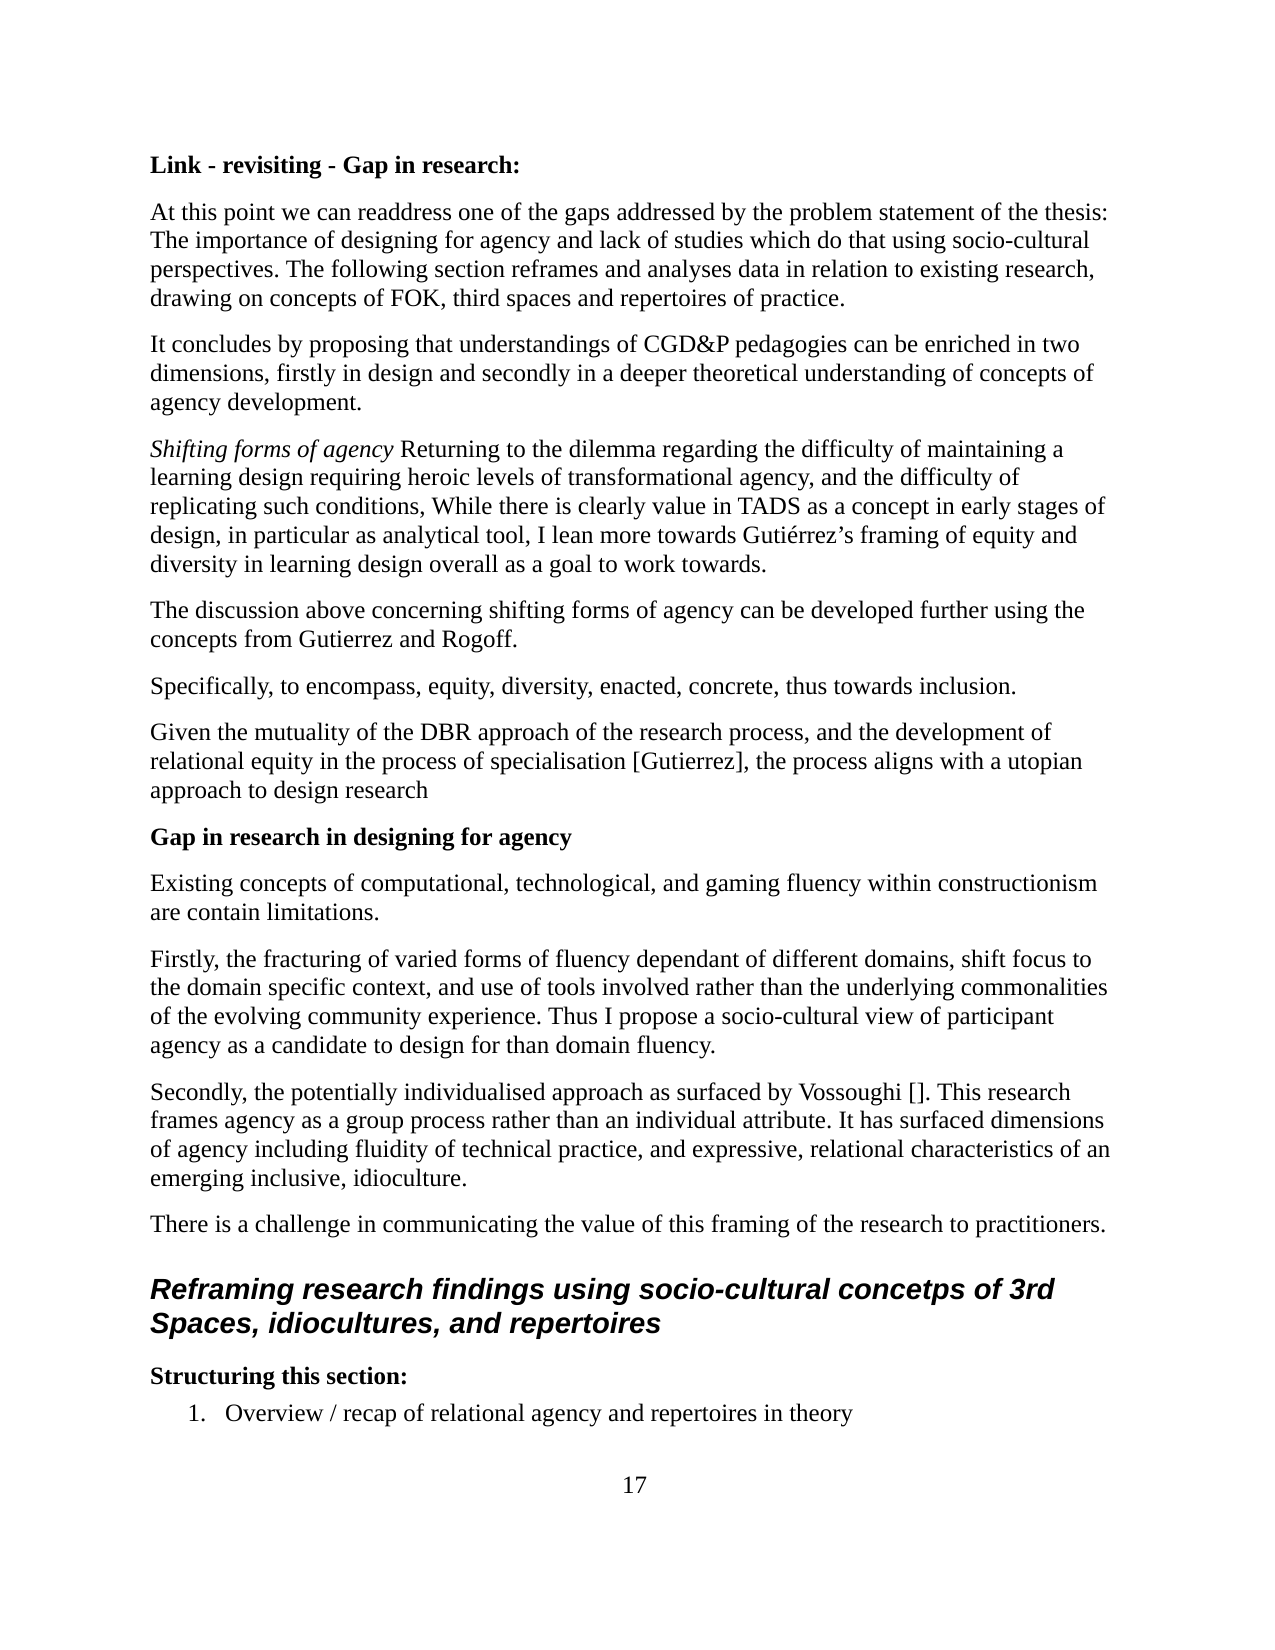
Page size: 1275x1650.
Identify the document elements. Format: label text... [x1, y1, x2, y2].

text It concludes by proposing that understandings of CGD&P pedagogies can be enriched in two dimensions, firstly in design and secondly in a deeper theoretical understanding of concepts of agency development. [150, 329, 1125, 416]
text There is a challenge in communicating the value of this framing of the research to practitioners. [150, 1209, 1125, 1238]
list Overview / recap of relational agency and repertoires in theory [187, 1398, 1125, 1427]
text Shifting forms of agency Returning to the dilemma regarding the difficulty of maintaining a learning design requiring heroic levels of transformational agency, and the difficulty of replicating such conditions, While there is clearly value in TADS as a concept in early stages of design, in particular as analytical tool, I lean more towards Gutiérrez’s framing of equity and diversity in learning design overall as a goal to work towards. [150, 434, 1125, 577]
text Secondly, the potentially individualised approach as surfaced by Vossoughi []. This research frames agency as a group process rather than an individual attribute. It has surfaced dimensions of agency including fluidity of technical practice, and expressive, relational characteristics of an emerging inclusive, idioculture. [150, 1077, 1125, 1192]
subtitle Reframing research findings using socio-cultural concetps of 3rd Spaces, idiocultures, and repertoires [150, 1272, 1125, 1339]
text Firstly, the fracturing of varied forms of fluency dependant of different domains, shift focus to the domain specific context, and use of tools involved rather than the underlying commonalities of the evolving community experience. Thus I propose a socio-cultural view of participant agency as a candidate to design for than domain fluency. [150, 944, 1125, 1059]
text Gap in research in designing for agency [150, 822, 1125, 850]
text The discussion above concerning shifting forms of agency can be developed further using the concepts from Gutierrez and Rogoff. [150, 595, 1125, 653]
text Structuring this section: [150, 1361, 1125, 1389]
text Specifically, to encompass, equity, diversity, enacted, concrete, thus towards inclusion. [150, 671, 1125, 699]
text Existing concepts of computational, technological, and gaming fluency within constructionism are contain limitations. [150, 868, 1125, 926]
text Given the mutuality of the DBR approach of the research process, and the development of relational equity in the process of specialisation [Gutierrez], the process aligns with a utopian approach to design research [150, 717, 1125, 804]
text Link - revisiting - Gap in research: [150, 150, 1125, 179]
text At this point we can readdress one of the gaps addressed by the problem statement of the thesis: The importance of designing for agency and lack of studies which do that using socio-cultural perspectives. The following section reframes and analyses data in relation to existing research, drawing on concepts of FOK, third spaces and repertoires of practice. [150, 197, 1125, 312]
